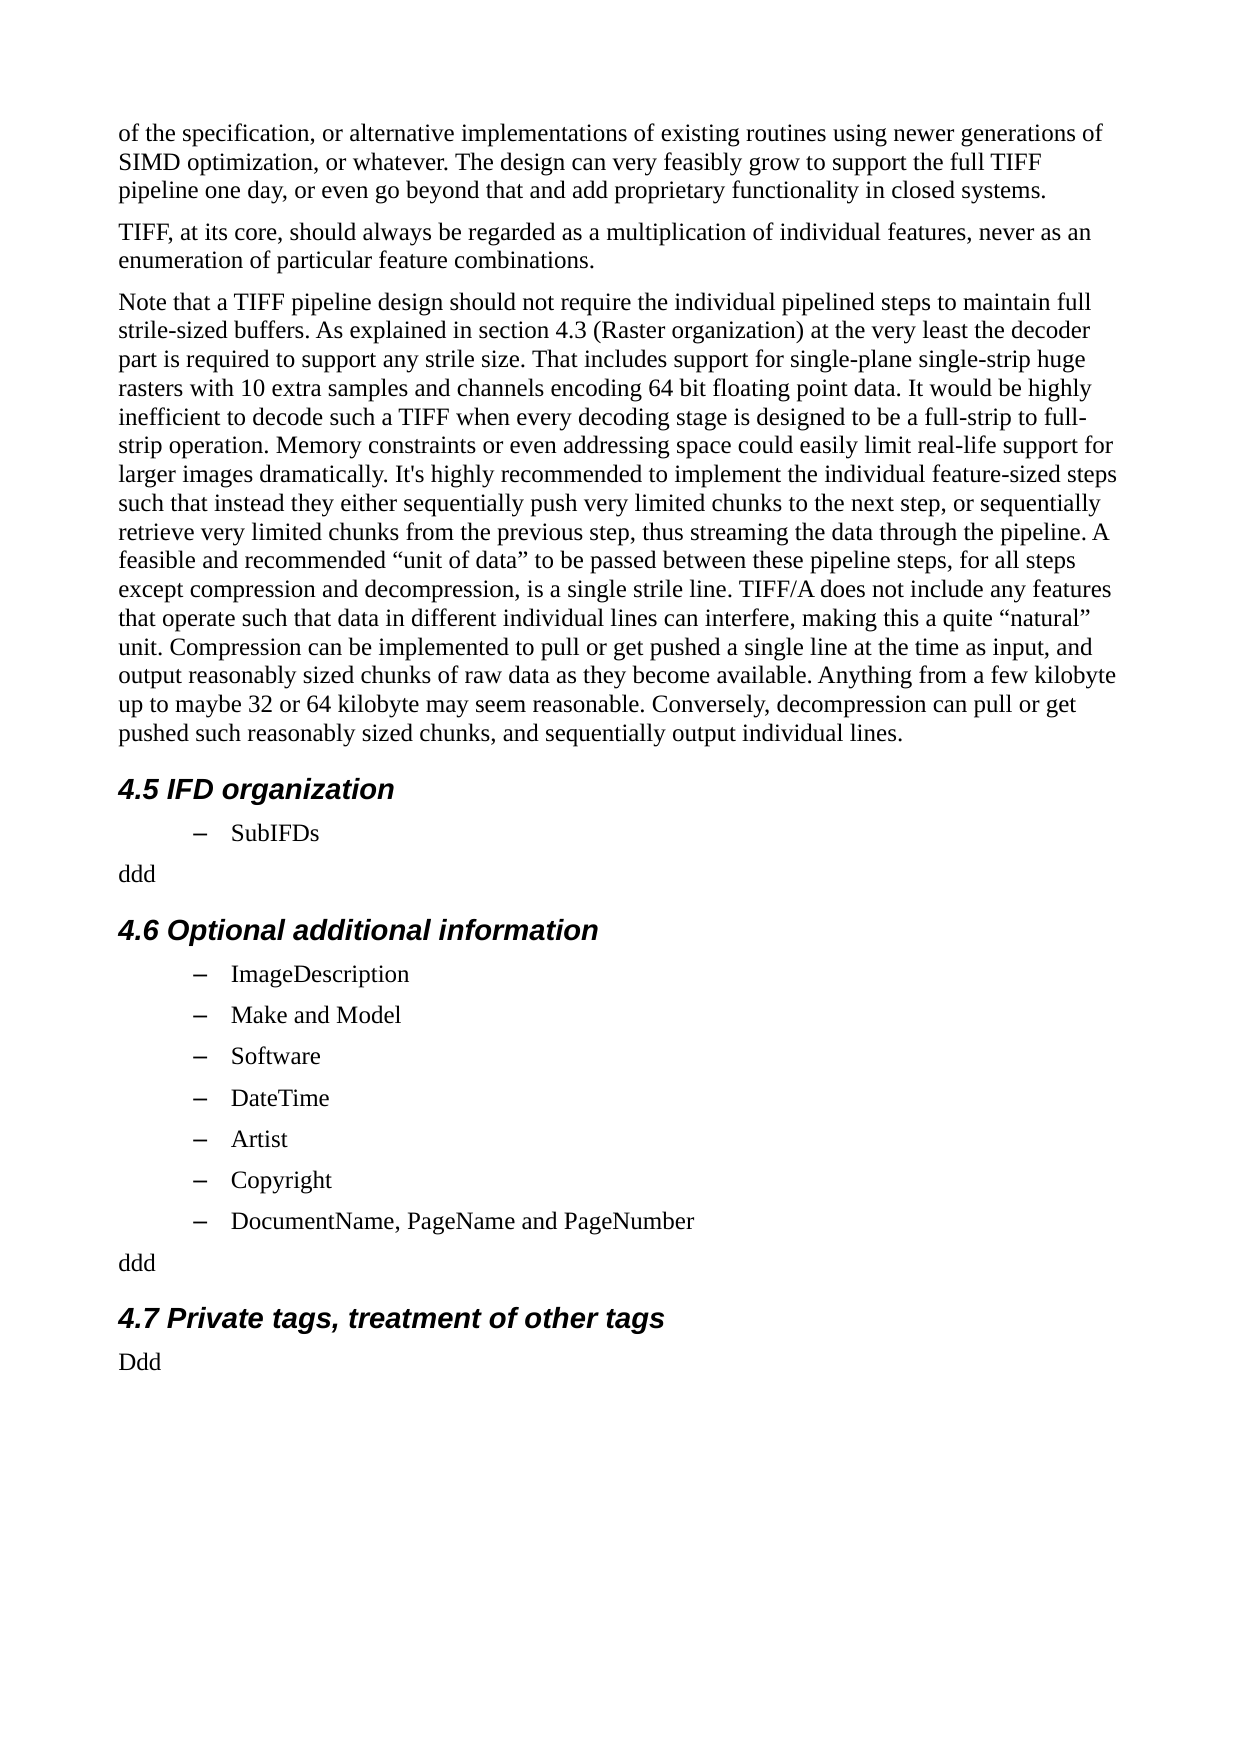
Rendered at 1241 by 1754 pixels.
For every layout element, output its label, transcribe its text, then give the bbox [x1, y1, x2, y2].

text of the specification, or alternative implementations of existing routines using newer generations of SIMD optimization, or whatever. The design can very feasibly grow to support the full TIFF pipeline one day, or even go beyond that and add proprietary functionality in closed systems. [118, 118, 1122, 204]
list Software [193, 1041, 1122, 1070]
list DocumentName, PageName and PageNumber [193, 1206, 1122, 1235]
subtitle 4.7 Private tags, treatment of other tags [118, 1301, 1122, 1335]
list Artist [193, 1124, 1122, 1153]
list ImageDescription [193, 959, 1122, 988]
text TIFF, at its core, should always be regarded as a multiplication of individual features, never as an enumeration of particular feature combinations. [118, 217, 1122, 274]
text ddd [118, 1248, 1122, 1276]
text ddd [118, 859, 1122, 888]
list DateTime [193, 1083, 1122, 1111]
subtitle 4.6 Optional additional information [118, 913, 1122, 946]
list SubIFDs [193, 818, 1122, 847]
text Note that a TIFF pipeline design should not require the individual pipelined steps to maintain full strile-sized buffers. As explained in section 4.3 (Raster organization) at the very least the decoder part is required to support any strile size. That includes support for single-plane single-strip huge rasters with 10 extra samples and channels encoding 64 bit floating point data. It would be highly inefficient to decode such a TIFF when every decoding stage is designed to be a full-strip to full-strip operation. Memory constraints or even addressing space could easily limit real-life support for larger images dramatically. It's highly recommended to implement the individual feature-sized steps such that instead they either sequentially push very limited chunks to the next step, or sequentially retrieve very limited chunks from the previous step, thus streaming the data through the pipeline. A feasible and recommended “unit of data” to be passed between these pipeline steps, for all steps except compression and decompression, is a single strile line. TIFF/A does not include any features that operate such that data in different individual lines can interfere, making this a quite “natural” unit. Compression can be implemented to pull or get pushed a single line at the time as input, and output reasonably sized chunks of raw data as they become available. Anything from a few kilobyte up to maybe 32 or 64 kilobyte may seem reasonable. Conversely, decompression can pull or get pushed such reasonably sized chunks, and sequentially output individual lines. [118, 287, 1122, 747]
text Ddd [118, 1347, 1122, 1376]
list Copyright [193, 1165, 1122, 1194]
list Make and Model [193, 1000, 1122, 1029]
subtitle 4.5 IFD organization [118, 772, 1122, 805]
